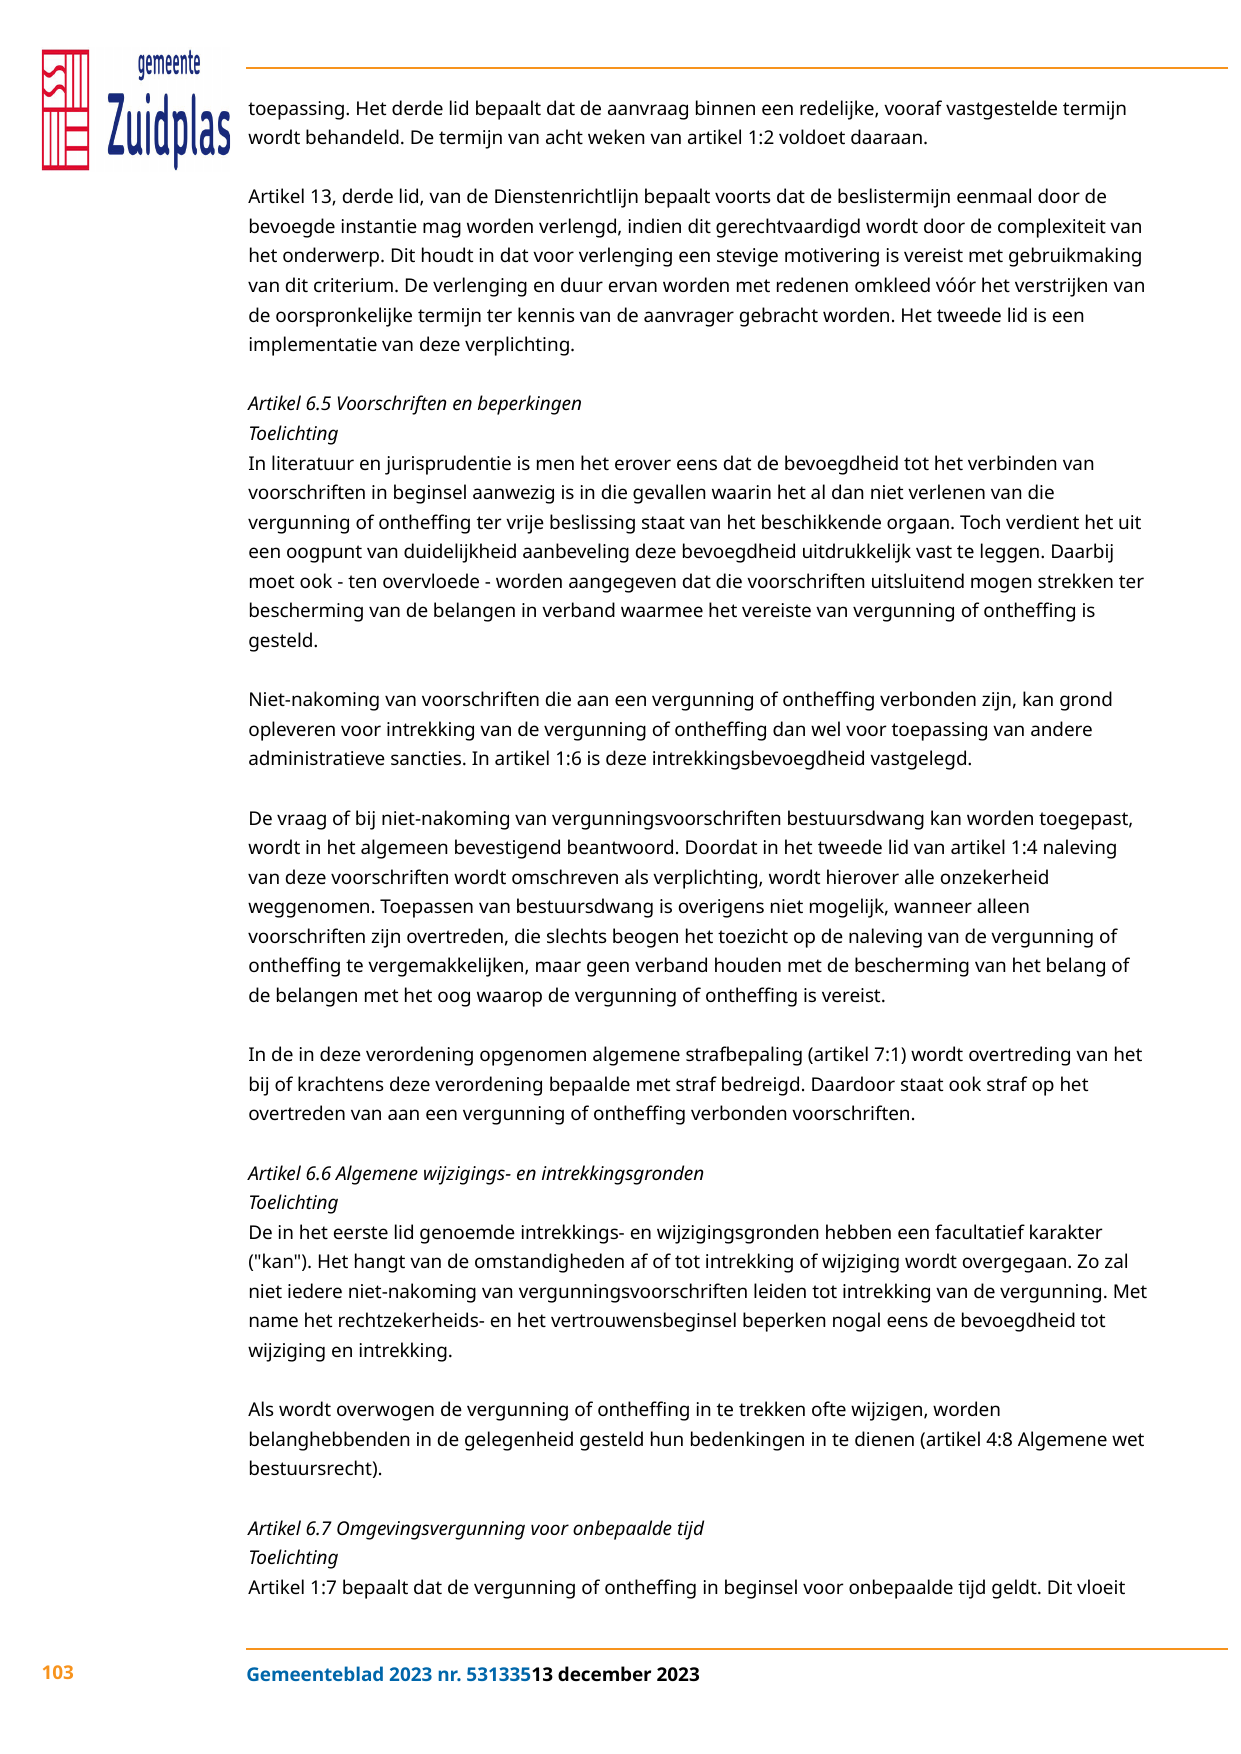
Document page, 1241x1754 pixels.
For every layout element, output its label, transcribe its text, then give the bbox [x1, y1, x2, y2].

text Niet-nakoming van voorschriften die aan een vergunning of ontheffing verbonden zijn, kan grond opleveren voor intrekking van de vergunning of ontheffing dan wel voor toepassing van andere administratieve sancties. In artikel 1:6 is deze intrekkingsbevoegdheid vastgelegd. [248, 686, 1152, 771]
picture [41, 47, 231, 172]
text Artikel 6.7 Omgevingsvergunning voor onbepaalde tijd [248, 1515, 1152, 1541]
text Artikel 1:7 bepaalt dat de vergunning of ontheffing in beginsel voor onbepaalde tijd geldt. Dit vloeit [248, 1574, 1152, 1600]
text In de in deze verordening opgenomen algemene strafbepaling (artikel 7:1) wordt overtreding van het bij of krachtens deze verordening bepaalde met straf bedreigd. Daardoor staat ook straf op het overtreden van aan een vergunning of ontheffing verbonden voorschriften. [248, 1041, 1152, 1126]
text Artikel 13, derde lid, van de Dienstenrichtlijn bepaalt voorts dat de beslistermijn eenmaal door de bevoegde instantie mag worden verlengd, indien dit gerechtvaardigd wordt door de complexiteit van het onderwerp. Dit houdt in dat voor verlenging een stevige motivering is vereist met gebruikmaking van dit criterium. De verlenging en duur ervan worden met redenen omkleed vóór het verstrijken van de oorspronkelijke termijn ter kennis van de aanvrager gebracht worden. Het tweede lid is een implementatie van deze verplichting. [248, 183, 1152, 357]
text Artikel 6.5 Voorschriften en beperkingen [248, 391, 1152, 416]
text Toelichting [248, 1189, 1152, 1215]
text Als wordt overwogen de vergunning of ontheffing in te trekken ofte wijzigen, worden belanghebbenden in de gelegenheid gesteld hun bedenkingen in te dienen (artikel 4:8 Algemene wet bestuursrecht). [248, 1396, 1152, 1481]
text De in het eerste lid genoemde intrekkings- en wijzigingsgronden hebben een facultatief karakter ("kan"). Het hangt van de omstandigheden af of tot intrekking of wijziging wordt overgegaan. Zo zal niet iedere niet-nakoming van vergunningsvoorschriften leiden tot intrekking van de vergunning. Met name het rechtzekerheids- en het vertrouwensbeginsel beperken nogal eens de bevoegdheid tot wijziging en intrekking. [248, 1219, 1152, 1363]
text Toelichting [248, 1544, 1152, 1570]
text toepassing. Het derde lid bepaalt dat de aanvraag binnen een redelijke, vooraf vastgestelde termijn wordt behandeld. De termijn van acht weken van artikel 1:2 voldoet daaraan. [248, 95, 1152, 150]
text Toelichting [248, 420, 1152, 446]
text Artikel 6.6 Algemene wijzigings- en intrekkingsgronden [248, 1160, 1152, 1186]
text In literatuur en jurisprudentie is men het erover eens dat de bevoegdheid tot het verbinden van voorschriften in beginsel aanwezig is in die gevallen waarin het al dan niet verlenen van die vergunning of ontheffing ter vrije beslissing staat van het beschikkende orgaan. Toch verdient het uit een oogpunt van duidelijkheid aanbeveling deze bevoegdheid uitdrukkelijk vast te leggen. Daarbij moet ook - ten overvloede - worden aangegeven dat die voorschriften uitsluitend mogen strekken ter bescherming van de belangen in verband waarmee het vereiste van vergunning of ontheffing is gesteld. [248, 450, 1152, 653]
text De vraag of bij niet-nakoming van vergunningsvoorschriften bestuursdwang kan worden toegepast, wordt in het algemeen bevestigend beantwoord. Doordat in het tweede lid van artikel 1:4 naleving van deze voorschriften wordt omschreven als verplichting, wordt hierover alle onzekerheid weggenomen. Toepassen van bestuursdwang is overigens niet mogelijk, wanneer alleen voorschriften zijn overtreden, die slechts beogen het toezicht op de naleving van de vergunning of ontheffing te vergemakkelijken, maar geen verband houden met de bescherming van het belang of de belangen met het oog waarop de vergunning of ontheffing is vereist. [248, 805, 1152, 1008]
